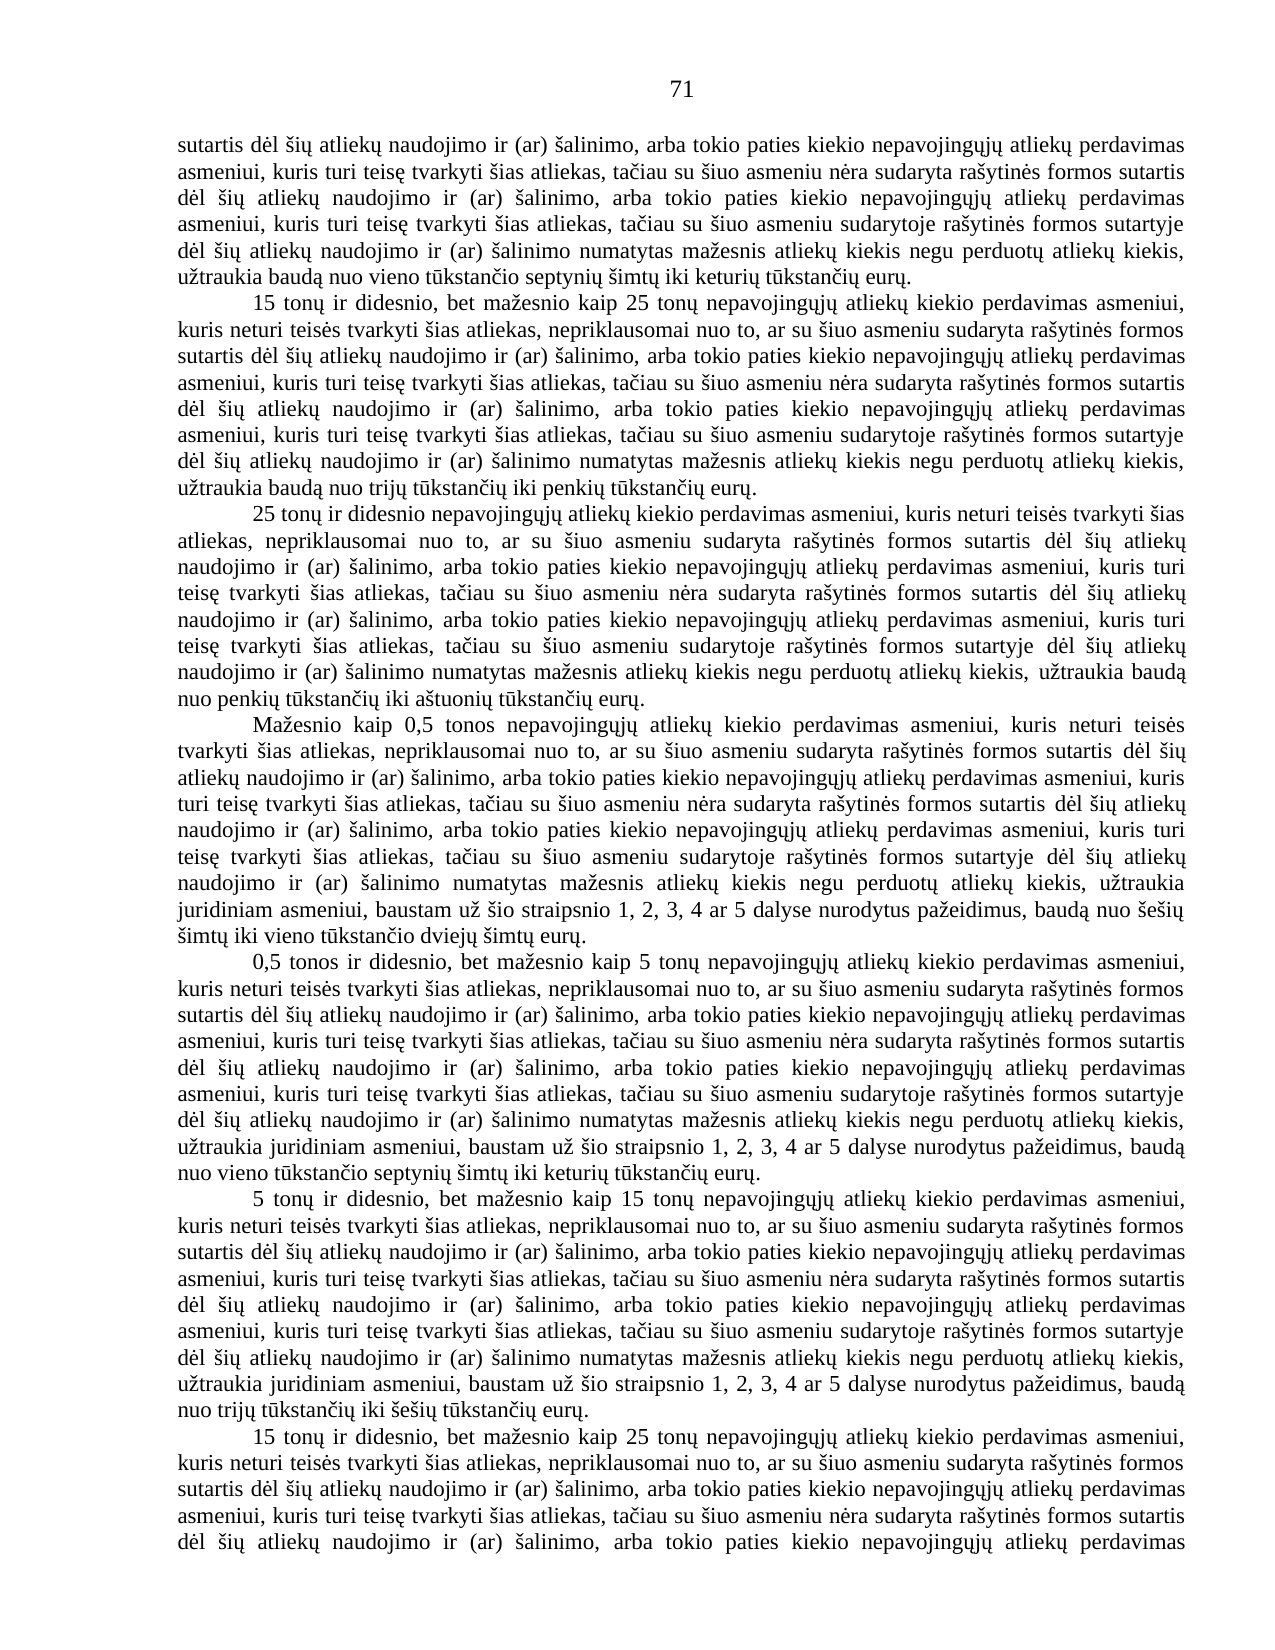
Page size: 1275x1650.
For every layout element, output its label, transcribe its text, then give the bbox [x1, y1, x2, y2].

text sutartis dėl šių atliekų naudojimo ir (ar) šalinimo, arba tokio paties kiekio nepavojingųjų atliekų perdavimas asmeniui, kuris turi teisę tvarkyti šias atliekas, tačiau su šiuo asmeniu nėra sudaryta rašytinės formos sutartis dėl šių atliekų naudojimo ir (ar) šalinimo, arba tokio paties kiekio nepavojingųjų atliekų perdavimas asmeniui, kuris turi teisę tvarkyti šias atliekas, tačiau su šiuo asmeniu sudarytoje rašytinės formos sutartyje dėl šių atliekų naudojimo ir (ar) šalinimo numatytas mažesnis atliekų kiekis negu perduotų atliekų kiekis, užtraukia baudą nuo vieno tūkstančio septynių šimtų iki keturių tūkstančių eurų. [177, 131, 1186, 289]
text 15 tonų ir didesnio, bet mažesnio kaip 25 tonų nepavojingųjų atliekų kiekio perdavimas asmeniui, kuris neturi teisės tvarkyti šias atliekas, nepriklausomai nuo to, ar su šiuo asmeniu sudaryta rašytinės formos sutartis dėl šių atliekų naudojimo ir (ar) šalinimo, arba tokio paties kiekio nepavojingųjų atliekų perdavimas asmeniui, kuris turi teisę tvarkyti šias atliekas, tačiau su šiuo asmeniu nėra sudaryta rašytinės formos sutartis dėl šių atliekų naudojimo ir (ar) šalinimo, arba tokio paties kiekio nepavojingųjų atliekų perdavimas [177, 1423, 1186, 1554]
text 15 tonų ir didesnio, bet mažesnio kaip 25 tonų nepavojingųjų atliekų kiekio perdavimas asmeniui, kuris neturi teisės tvarkyti šias atliekas, nepriklausomai nuo to, ar su šiuo asmeniu sudaryta rašytinės formos sutartis dėl šių atliekų naudojimo ir (ar) šalinimo, arba tokio paties kiekio nepavojingųjų atliekų perdavimas asmeniui, kuris turi teisę tvarkyti šias atliekas, tačiau su šiuo asmeniu nėra sudaryta rašytinės formos sutartis dėl šių atliekų naudojimo ir (ar) šalinimo, arba tokio paties kiekio nepavojingųjų atliekų perdavimas asmeniui, kuris turi teisę tvarkyti šias atliekas, tačiau su šiuo asmeniu sudarytoje rašytinės formos sutartyje dėl šių atliekų naudojimo ir (ar) šalinimo numatytas mažesnis atliekų kiekis negu perduotų atliekų kiekis, užtraukia baudą nuo trijų tūkstančių iki penkių tūkstančių eurų. [177, 289, 1186, 500]
text 25 tonų ir didesnio nepavojingųjų atliekų kiekio perdavimas asmeniui, kuris neturi teisės tvarkyti šias atliekas, nepriklausomai nuo to, ar su šiuo asmeniu sudaryta rašytinės formos sutartis dėl šių atliekų naudojimo ir (ar) šalinimo, arba tokio paties kiekio nepavojingųjų atliekų perdavimas asmeniui, kuris turi teisę tvarkyti šias atliekas, tačiau su šiuo asmeniu nėra sudaryta rašytinės formos sutartis dėl šių atliekų naudojimo ir (ar) šalinimo, arba tokio paties kiekio nepavojingųjų atliekų perdavimas asmeniui, kuris turi teisę tvarkyti šias atliekas, tačiau su šiuo asmeniu sudarytoje rašytinės formos sutartyje dėl šių atliekų naudojimo ir (ar) šalinimo numatytas mažesnis atliekų kiekis negu perduotų atliekų kiekis, užtraukia baudą nuo penkių tūkstančių iki aštuonių tūkstančių eurų. [177, 500, 1186, 711]
text Mažesnio kaip 0,5 tonos nepavojingųjų atliekų kiekio perdavimas asmeniui, kuris neturi teisės tvarkyti šias atliekas, nepriklausomai nuo to, ar su šiuo asmeniu sudaryta rašytinės formos sutartis dėl šių atliekų naudojimo ir (ar) šalinimo, arba tokio paties kiekio nepavojingųjų atliekų perdavimas asmeniui, kuris turi teisę tvarkyti šias atliekas, tačiau su šiuo asmeniu nėra sudaryta rašytinės formos sutartis dėl šių atliekų naudojimo ir (ar) šalinimo, arba tokio paties kiekio nepavojingųjų atliekų perdavimas asmeniui, kuris turi teisę tvarkyti šias atliekas, tačiau su šiuo asmeniu sudarytoje rašytinės formos sutartyje dėl šių atliekų naudojimo ir (ar) šalinimo numatytas mažesnis atliekų kiekis negu perduotų atliekų kiekis, užtraukia juridiniam asmeniui, baustam už šio straipsnio 1, 2, 3, 4 ar 5 dalyse nurodytus pažeidimus, baudą nuo šešių šimtų iki vieno tūkstančio dviejų šimtų eurų. [177, 711, 1186, 948]
text 5 tonų ir didesnio, bet mažesnio kaip 15 tonų nepavojingųjų atliekų kiekio perdavimas asmeniui, kuris neturi teisės tvarkyti šias atliekas, nepriklausomai nuo to, ar su šiuo asmeniu sudaryta rašytinės formos sutartis dėl šių atliekų naudojimo ir (ar) šalinimo, arba tokio paties kiekio nepavojingųjų atliekų perdavimas asmeniui, kuris turi teisę tvarkyti šias atliekas, tačiau su šiuo asmeniu nėra sudaryta rašytinės formos sutartis dėl šių atliekų naudojimo ir (ar) šalinimo, arba tokio paties kiekio nepavojingųjų atliekų perdavimas asmeniui, kuris turi teisę tvarkyti šias atliekas, tačiau su šiuo asmeniu sudarytoje rašytinės formos sutartyje dėl šių atliekų naudojimo ir (ar) šalinimo numatytas mažesnis atliekų kiekis negu perduotų atliekų kiekis, užtraukia juridiniam asmeniui, baustam už šio straipsnio 1, 2, 3, 4 ar 5 dalyse nurodytus pažeidimus, baudą nuo trijų tūkstančių iki šešių tūkstančių eurų. [177, 1186, 1186, 1423]
text 0,5 tonos ir didesnio, bet mažesnio kaip 5 tonų nepavojingųjų atliekų kiekio perdavimas asmeniui, kuris neturi teisės tvarkyti šias atliekas, nepriklausomai nuo to, ar su šiuo asmeniu sudaryta rašytinės formos sutartis dėl šių atliekų naudojimo ir (ar) šalinimo, arba tokio paties kiekio nepavojingųjų atliekų perdavimas asmeniui, kuris turi teisę tvarkyti šias atliekas, tačiau su šiuo asmeniu nėra sudaryta rašytinės formos sutartis dėl šių atliekų naudojimo ir (ar) šalinimo, arba tokio paties kiekio nepavojingųjų atliekų perdavimas asmeniui, kuris turi teisę tvarkyti šias atliekas, tačiau su šiuo asmeniu sudarytoje rašytinės formos sutartyje dėl šių atliekų naudojimo ir (ar) šalinimo numatytas mažesnis atliekų kiekis negu perduotų atliekų kiekis, užtraukia juridiniam asmeniui, baustam už šio straipsnio 1, 2, 3, 4 ar 5 dalyse nurodytus pažeidimus, baudą nuo vieno tūkstančio septynių šimtų iki keturių tūkstančių eurų. [177, 948, 1186, 1186]
